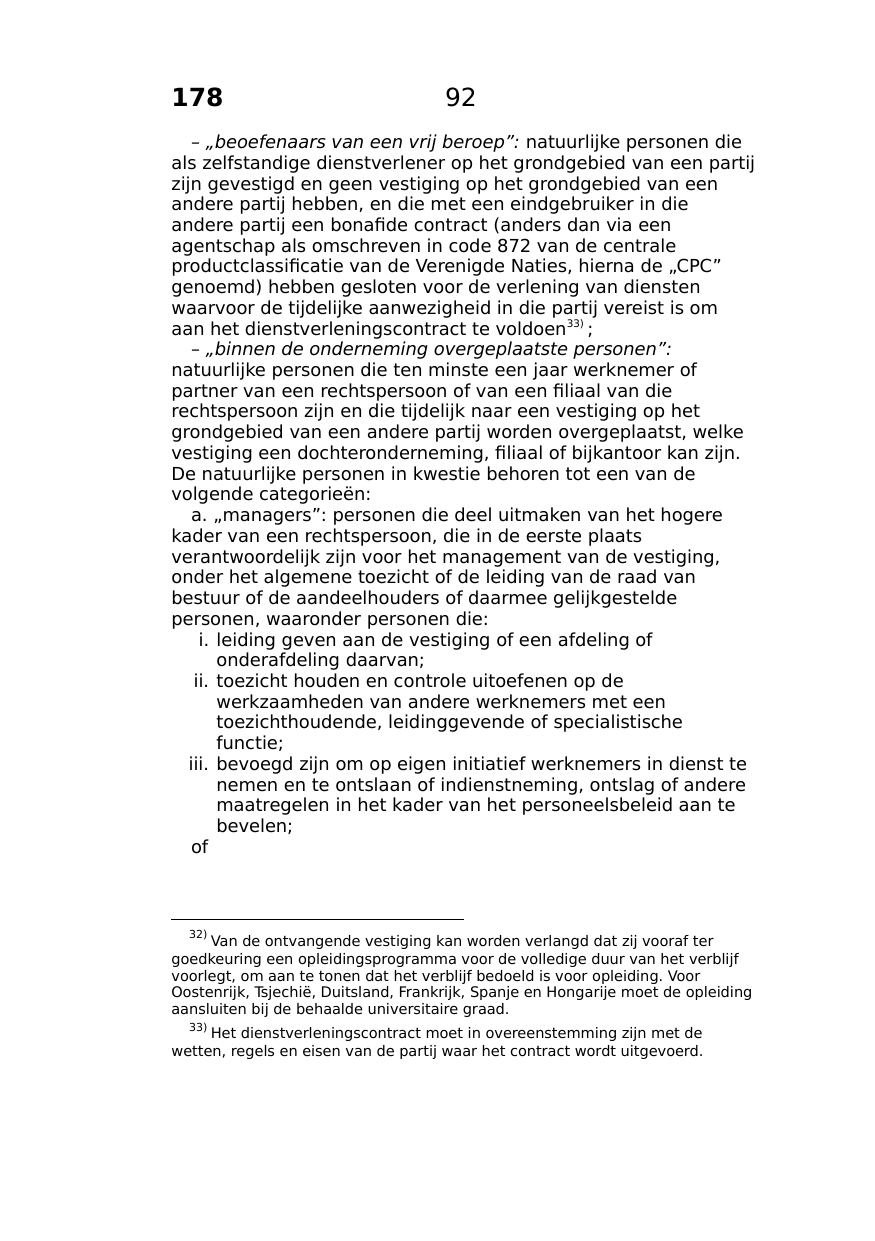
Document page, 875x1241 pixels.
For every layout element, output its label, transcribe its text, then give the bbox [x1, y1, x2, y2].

text of [171, 837, 756, 857]
text – „beoefenaars van een vrij beroep”: natuurlijke personen die als zelfstandige dienstverlener op het grondgebied van een partij zijn gevestigd en geen vestiging op het grondgebied van een andere partij hebben, en die met een eindgebruiker in die andere partij een bonafide contract (anders dan via een agentschap als omschreven in code 872 van de centrale productclassificatie van de Verenigde Naties, hierna de „CPC” genoemd) hebben gesloten voor de verlening van diensten waarvoor de tijdelijke aanwezigheid in die partij vereist is om aan het dienstverleningscontract te voldoen; [171, 132, 756, 339]
text a. „managers”: personen die deel uitmaken van het hogere kader van een rechtspersoon, die in de eerste plaats verantwoordelijk zijn voor het management van de vestiging, onder het algemene toezicht of de leiding van de raad van bestuur of de aandeelhouders of daarmee gelijkgestelde personen, waaronder personen die: [171, 505, 756, 629]
text ii. toezicht houden en controle uitoefenen op de werkzaamheden van andere werknemers met een toezichthoudende, leidinggevende of specialistische functie; [171, 671, 756, 754]
text i. leiding geven aan de vestiging of een afdeling of onderafdeling daarvan; [171, 629, 756, 671]
text iii. bevoegd zijn om op eigen initiatief werknemers in dienst te nemen en te ontslaan of indienstneming, ontslag of andere maatregelen in het kader van het personeelsbeleid aan te bevelen; [171, 754, 756, 837]
text – „binnen de onderneming overgeplaatste personen”: natuurlijke personen die ten minste een jaar werknemer of partner van een rechtspersoon of van een filiaal van die rechtspersoon zijn en die tijdelijk naar een vestiging op het grondgebied van een andere partij worden overgeplaatst, welke vestiging een dochteronderneming, filiaal of bijkantoor kan zijn. De natuurlijke personen in kwestie behoren tot een van de volgende categorieën: [171, 339, 756, 505]
text Het dienstverleningscontract moet in overeenstemming zijn met de wetten, regels en eisen van de partij waar het contract wordt uitgevoerd. [171, 1021, 756, 1060]
text Van de ontvangende vestiging kan worden verlangd dat zij vooraf ter goedkeuring een opleidingsprogramma voor de volledige duur van het verblijf voorlegt, om aan te tonen dat het verblijf bedoeld is voor opleiding. Voor Oostenrijk, Tsjechië, Duitsland, Frankrijk, Spanje en Hongarije moet de opleiding aansluiten bij de behaalde universitaire graad. [171, 928, 756, 1018]
